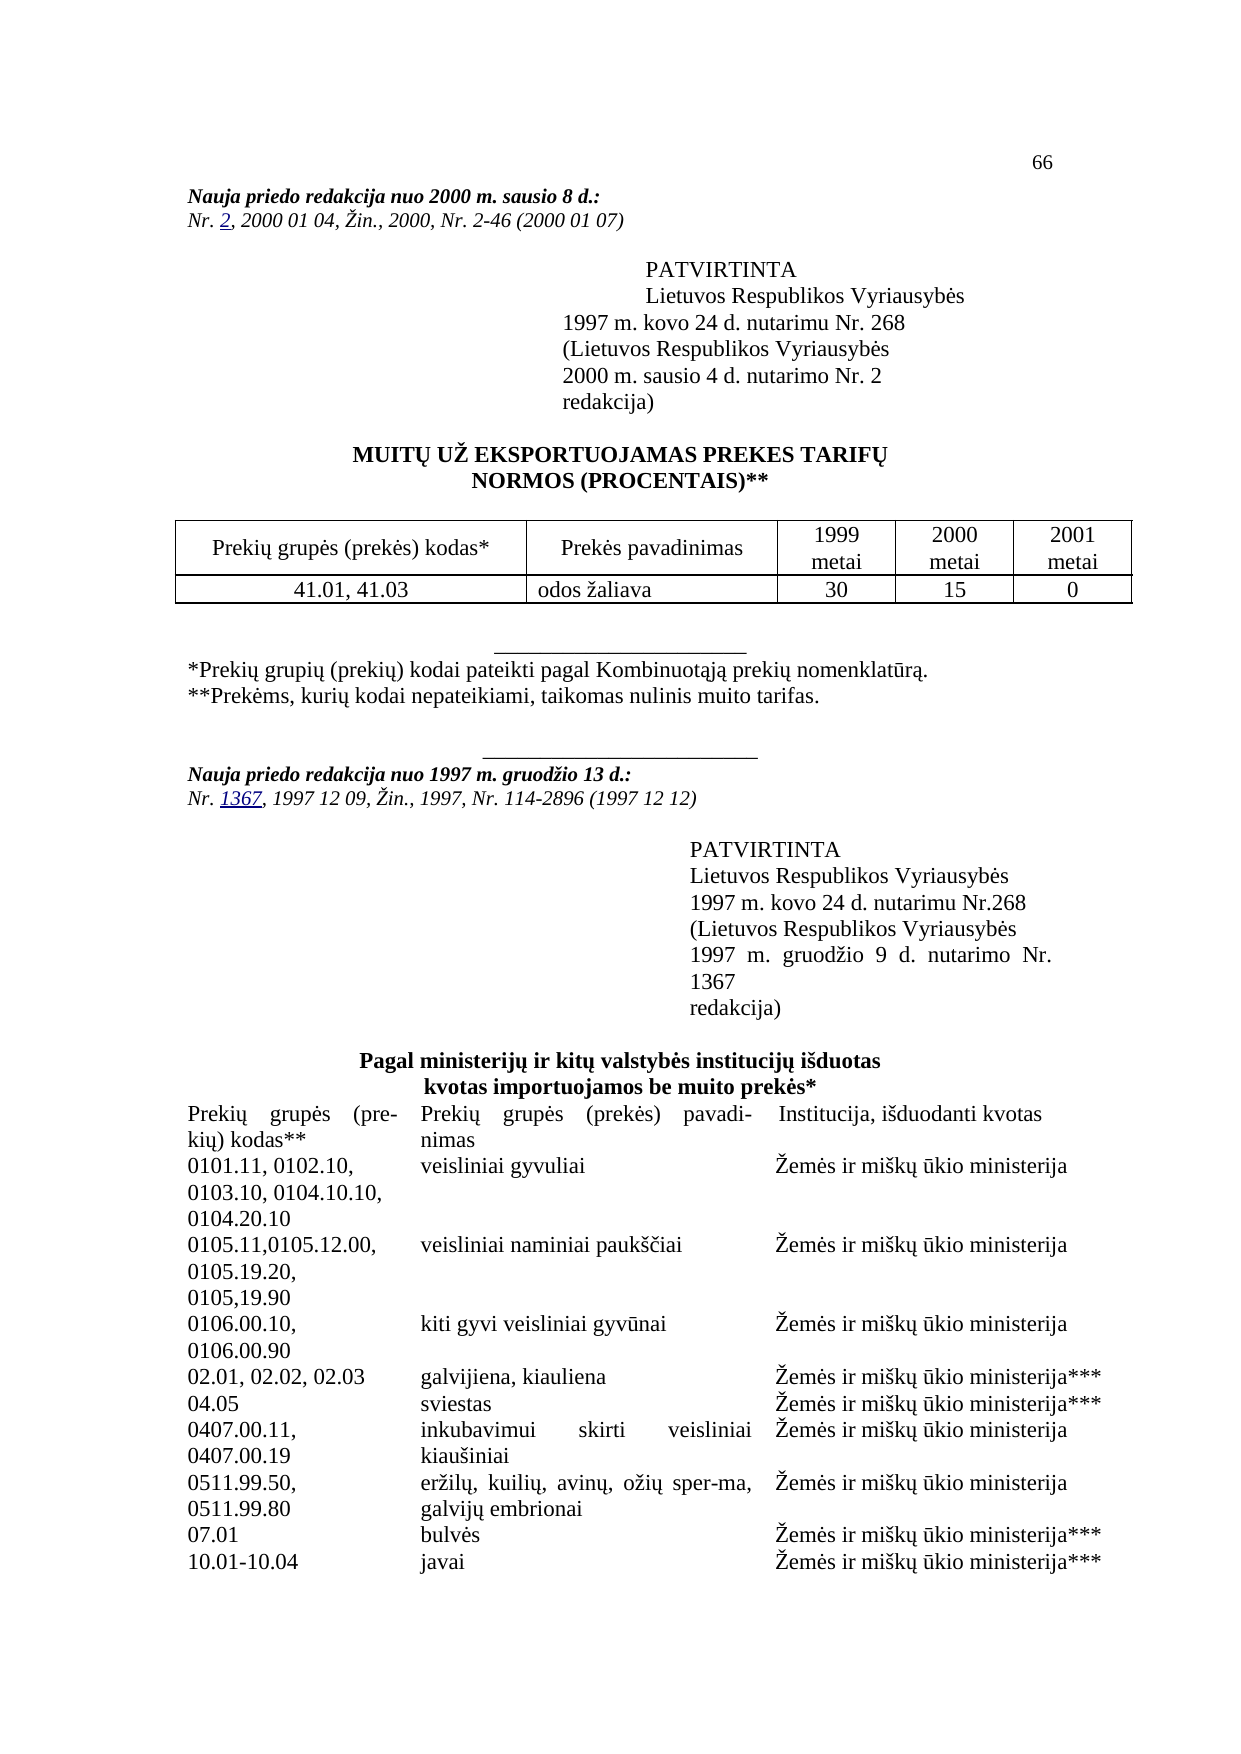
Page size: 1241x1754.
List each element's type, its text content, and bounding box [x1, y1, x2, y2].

text Nr. 1367, 1997 12 09, Žin., 1997, Nr. 114-2896 (1997 12 12) [187, 786, 1053, 810]
text 1997 m. gruodžio 9 d. nutarimo Nr. 1367 [689, 942, 1053, 994]
table_cell kiti gyvi veisliniai gyvūnai [409, 1311, 763, 1363]
subtitle Lietuvos Respublikos Vyriausybės [232, 283, 1053, 309]
text 1997 m. kovo 24 d. nutarimu Nr. 268 [562, 309, 1053, 335]
text ______________________ [187, 630, 1053, 656]
table_cell 0511.99.50, 0511.99.80 [176, 1469, 409, 1521]
table_cell Žemės ir miškų ūkio ministerija [764, 1469, 1132, 1521]
table_cell 0407.00.11, 0407.00.19 [176, 1416, 409, 1469]
table_header Prekės pavadinimas [527, 521, 777, 574]
table_cell 30 [778, 576, 895, 602]
table_header Prekių grupės (prekės) pavadi-nimas [409, 1100, 763, 1152]
table_cell 15 [896, 576, 1013, 602]
text 1997 m. kovo 24 d. nutarimu Nr.268 [689, 889, 1053, 915]
subtitle PATVIRTINTA [689, 836, 1053, 862]
table_cell inkubavimui skirti veisliniai kiaušiniai [409, 1416, 763, 1469]
table_cell veisliniai gyvuliai [409, 1153, 763, 1231]
table_cell 07.01 [176, 1521, 409, 1548]
subtitle Muitų už eksportuojamas prekes tarifų normos (procentais)** [187, 441, 1053, 493]
table_cell 0 [1014, 576, 1131, 602]
table_cell 04.05 [176, 1390, 409, 1416]
table_cell Žemės ir miškų ūkio ministerija [764, 1231, 1132, 1311]
table_cell 41.01, 41.03 [176, 576, 526, 602]
table_cell bulvės [409, 1521, 763, 1548]
table_header Institucija, išduodanti kvotas [764, 1100, 1132, 1152]
table_cell 0101.11, 0102.10, 0103.10, 0104.10.10, 0104.20.10 [176, 1153, 409, 1231]
text redakcija) [689, 994, 1053, 1021]
table_header Prekių grupės (prekės) kodas* [176, 521, 526, 574]
table_cell 0105.11,0105.12.00, 0105.19.20, 0105,19.90 [176, 1231, 409, 1311]
table_cell 10.01-10.04 [176, 1548, 409, 1574]
text Nr. 2, 2000 01 04, Žin., 2000, Nr. 2-46 (2000 01 07) [187, 208, 1053, 232]
text ________________________ [187, 735, 1053, 762]
table_cell Žemės ir miškų ūkio ministerija [764, 1153, 1132, 1231]
table_cell veisliniai naminiai paukščiai [409, 1231, 763, 1311]
table_header 2001 metai [1014, 521, 1131, 574]
table_cell 02.01, 02.02, 02.03 [176, 1363, 409, 1389]
table_cell Žemės ir miškų ūkio ministerija [764, 1416, 1132, 1469]
table_cell Žemės ir miškų ūkio ministerija [764, 1311, 1132, 1363]
table_header 1999 metai [778, 521, 895, 574]
text *Prekių grupių (prekių) kodai pateikti pagal Kombinuotąją prekių nomenklatūrą. [187, 656, 1053, 683]
text 2000 m. sausio 4 d. nutarimo Nr. 2 [562, 362, 1053, 388]
table_cell Žemės ir miškų ūkio ministerija*** [764, 1390, 1132, 1416]
table_header Prekių grupės (pre-kių) kodas** [176, 1100, 409, 1152]
subtitle (Lietuvos Respublikos Vyriausybės [562, 335, 1053, 362]
table_header 2000 metai [896, 521, 1013, 574]
subtitle Lietuvos Respublikos Vyriausybės [689, 862, 1053, 889]
text (Lietuvos Respublikos Vyriausybės [689, 915, 1053, 942]
table_cell Žemės ir miškų ūkio ministerija*** [764, 1521, 1132, 1548]
table_cell javai [409, 1548, 763, 1574]
table_cell sviestas [409, 1390, 763, 1416]
table_cell Žemės ir miškų ūkio ministerija*** [764, 1548, 1132, 1574]
table_cell Žemės ir miškų ūkio ministerija*** [764, 1363, 1132, 1389]
subtitle Pagal ministerijų ir kitų valstybės institucijų išduotas [187, 1047, 1053, 1073]
table_cell eržilų, kuilių, avinų, ožių sper-ma, galvijų embrionai [409, 1469, 763, 1521]
text Nauja priedo redakcija nuo 2000 m. sausio 8 d.: [187, 184, 1053, 208]
text **Prekėms, kurių kodai nepateikiami, taikomas nulinis muito tarifas. [187, 683, 1053, 709]
text Nauja priedo redakcija nuo 1997 m. gruodžio 13 d.: [187, 762, 1053, 786]
subtitle Patvirtinta [645, 256, 1053, 283]
table_cell galvijiena, kiauliena [409, 1363, 763, 1389]
text redakcija) [562, 388, 1053, 414]
table_cell odos žaliava [527, 576, 777, 602]
table_cell 0106.00.10, 0106.00.90 [176, 1311, 409, 1363]
text kvotas importuojamos be muito prekės* [187, 1073, 1053, 1100]
